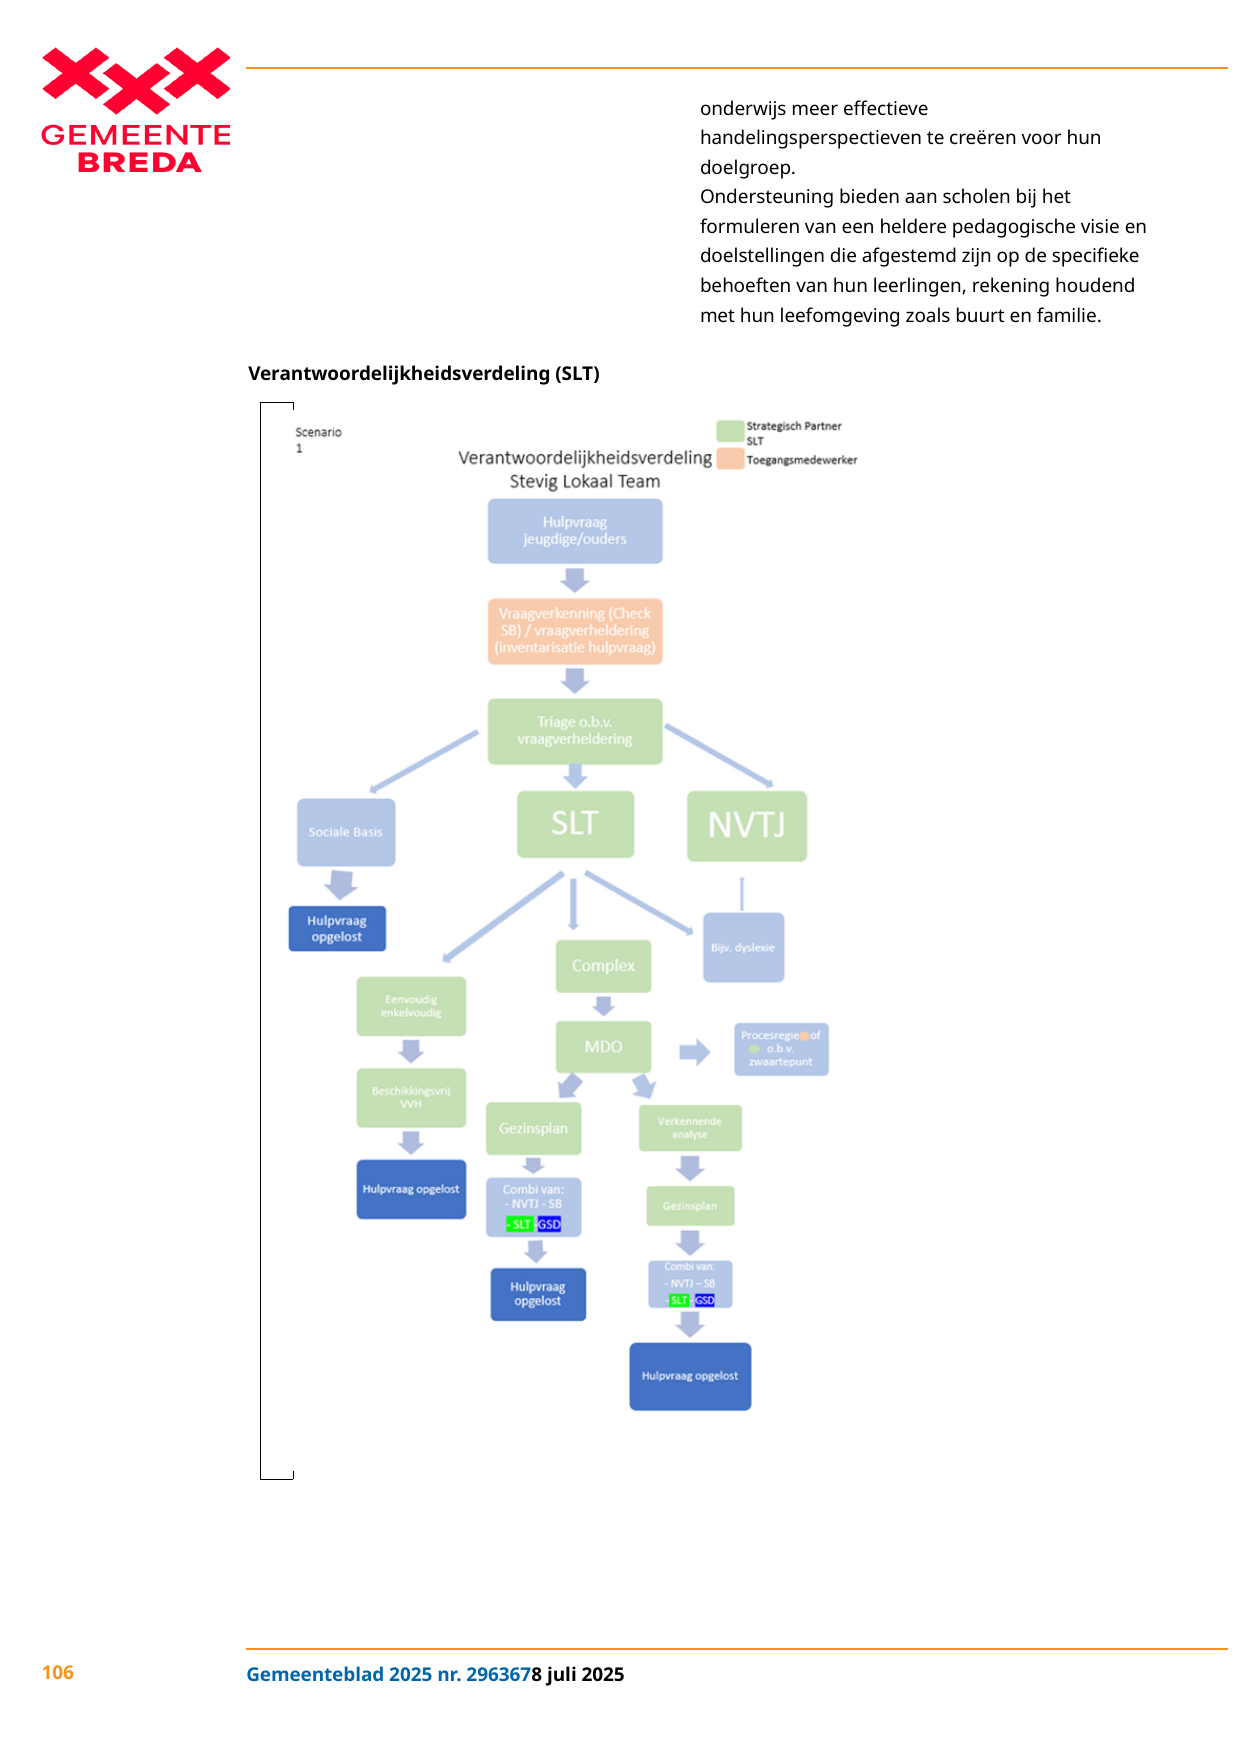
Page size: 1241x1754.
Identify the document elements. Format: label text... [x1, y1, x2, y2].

text Verantwoordelijkheidsverdeling (SLT) [248, 360, 1152, 386]
table_cell [248, 95, 700, 328]
picture [268, 410, 860, 1471]
picture [41, 47, 231, 172]
table_cell onderwijs meer effectieve handelingsperspectieven te creëren voor hun doelgroep. Ondersteuning bieden aan scholen bij het formuleren van een heldere pedagogische visie en doelstellingen die afgestemd zijn op de specifieke behoeften van hun leerlingen, rekening houdend met hun leefomgeving zoals buurt en familie. [700, 95, 1152, 328]
